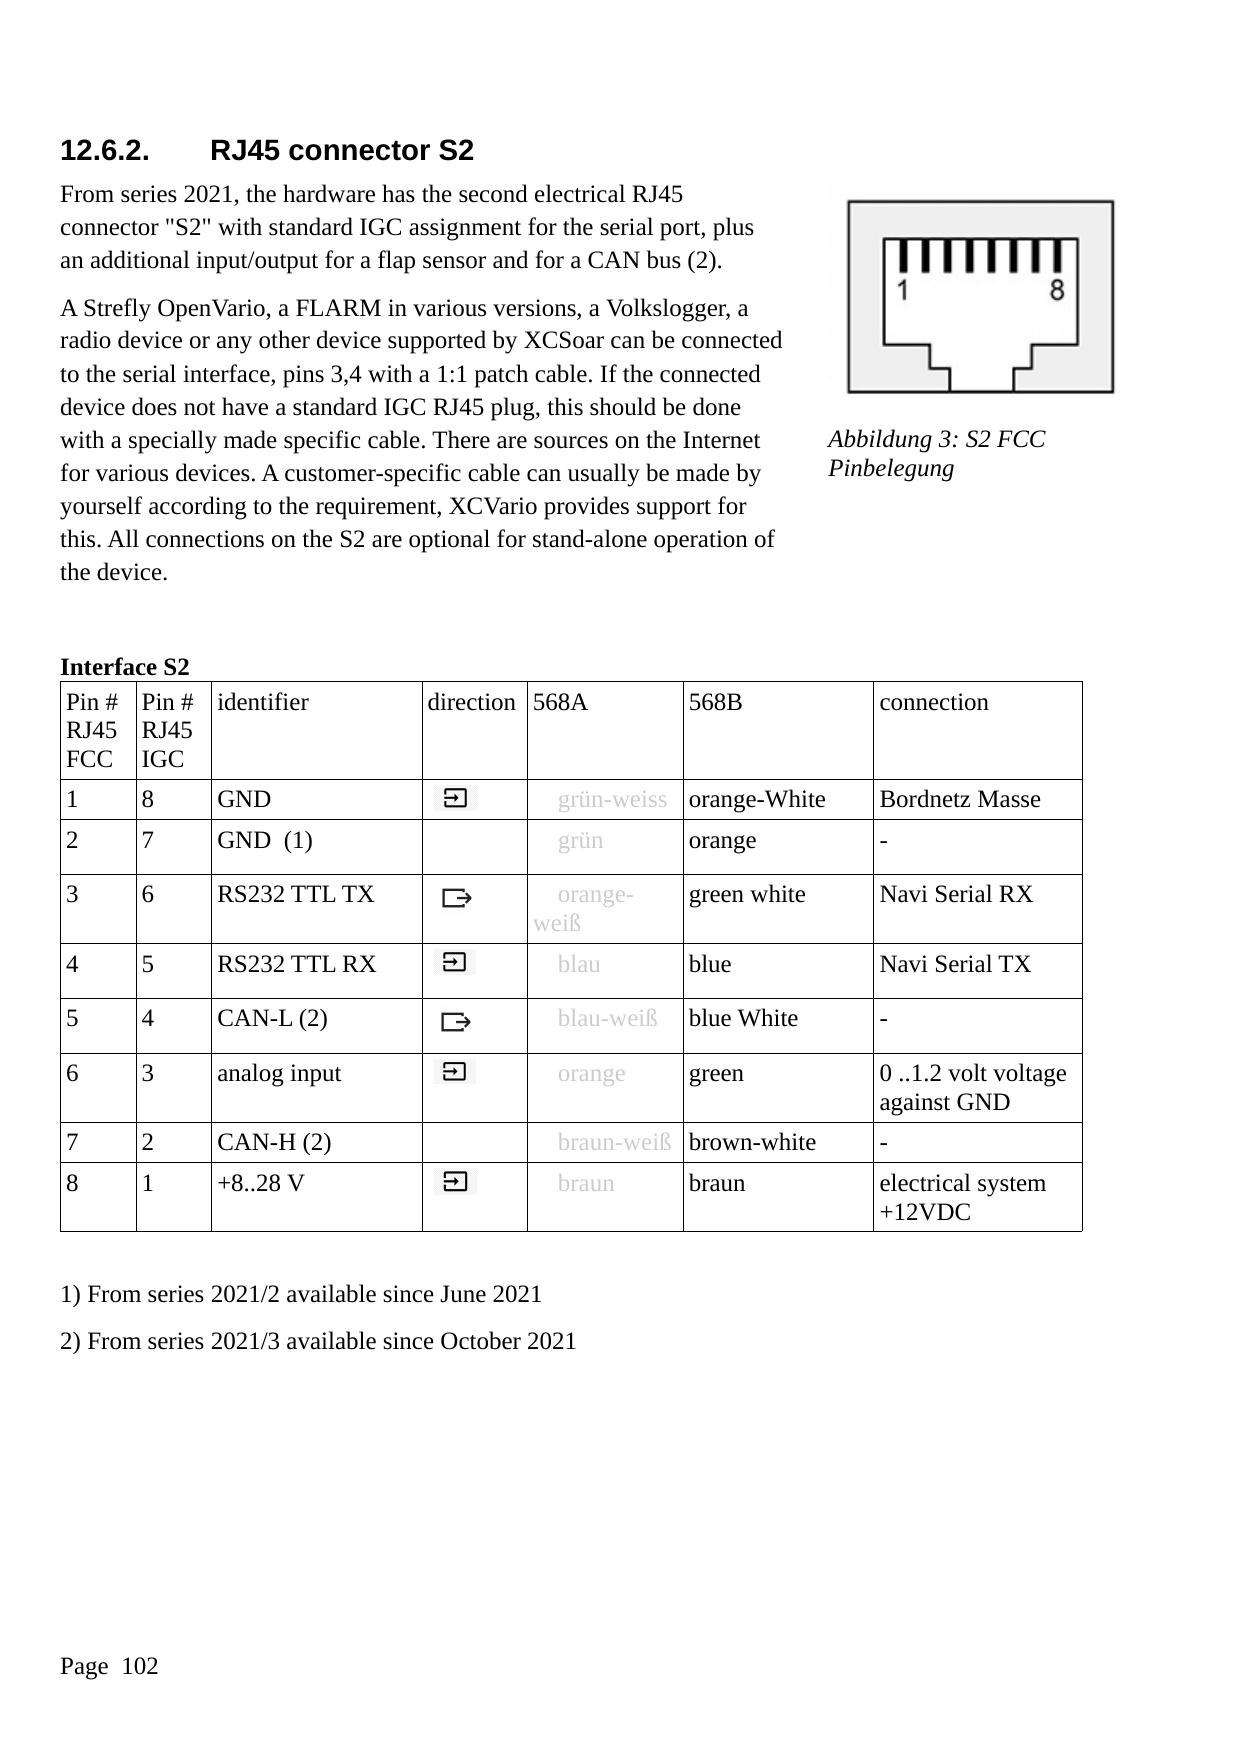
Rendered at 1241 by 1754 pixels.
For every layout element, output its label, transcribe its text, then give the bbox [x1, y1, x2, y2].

table_cell CAN-H (2) [212, 1123, 422, 1162]
table_cell 3 [61, 875, 136, 943]
table_cell 5 [61, 999, 136, 1053]
table_cell 2 [61, 820, 136, 874]
table_cell 6 [137, 875, 211, 943]
table_cell 5 [137, 944, 211, 998]
table_header Pin # RJ45 FCC [61, 682, 136, 778]
subtitle RJ45 connector S2 [60, 133, 1207, 175]
table_cell [423, 820, 527, 874]
table_cell Navi Serial TX [874, 944, 1082, 998]
table_cell Navi Serial RX [874, 875, 1082, 943]
table_cell RS232 TTL RX [212, 944, 422, 998]
table_cell +8..28 V [212, 1163, 422, 1231]
table_cell 6 [61, 1054, 136, 1122]
table_cell RS232 TTL TX [212, 875, 422, 943]
table_cell orange-weiß [528, 875, 683, 943]
table_cell GND [212, 780, 422, 819]
picture [438, 879, 476, 917]
table_cell 2 [137, 1123, 211, 1162]
table_cell 7 [137, 820, 211, 874]
subtitle Interface S2 [60, 652, 1207, 681]
table_cell grün [528, 820, 683, 874]
table_cell [423, 780, 527, 819]
table_cell blau-weiß [528, 999, 683, 1053]
picture [434, 785, 477, 811]
table_cell [423, 1123, 527, 1162]
table_cell orange [528, 1054, 683, 1122]
picture [433, 1059, 476, 1084]
text Abbildung 3: S2 FCC Pinbelegung [828, 419, 1144, 482]
table_header connection [874, 682, 1082, 778]
table_cell 3 [137, 1054, 211, 1122]
table_cell blau [528, 944, 683, 998]
table_cell GND (1) [212, 820, 422, 874]
table_cell [423, 999, 527, 1053]
table_cell green [684, 1054, 873, 1122]
picture [433, 949, 476, 975]
picture [433, 1168, 478, 1195]
table_cell [423, 944, 527, 998]
table_cell orange-White [684, 780, 873, 819]
table_cell braun [684, 1163, 873, 1231]
table_header 568A [528, 682, 683, 778]
table_cell brown-white [684, 1123, 873, 1162]
table_cell - [874, 820, 1082, 874]
table_cell 1 [61, 780, 136, 819]
table_cell 8 [137, 780, 211, 819]
table_cell - [874, 999, 1082, 1053]
table_cell blue [684, 944, 873, 998]
table_cell electrical system +12VDC [874, 1163, 1082, 1231]
table_cell analog input [212, 1054, 422, 1122]
text [1144, 179, 1207, 274]
text A Strefly OpenVario, a FLARM in various versions, a Volkslogger, a radio device or any other device supported by XCSoar can be connected to the serial interface, pins 3,4 with a 1:1 patch cable. If the connected device does not have a standard IGC RJ45 plug, this should be done with a specially made specific cable. There are sources on the Internet for various devices. A customer-specific cable can usually be made by yourself according to the requirement, XCVario provides support for this. All connections on the S2 are optional for stand-alone operation of the device. [60, 293, 1207, 586]
table_cell 4 [61, 944, 136, 998]
table_header identifier [212, 682, 422, 778]
table_header Pin # RJ45 IGC [137, 682, 211, 778]
text 2) From series 2021/3 available since October 2021 [60, 1326, 1207, 1355]
text 1) From series 2021/2 available since June 2021 [60, 1279, 1207, 1307]
table_cell 4 [137, 999, 211, 1053]
table_header direction [423, 682, 527, 778]
picture [437, 1003, 475, 1041]
table_cell Bordnetz Masse [874, 780, 1082, 819]
table_cell [423, 1054, 527, 1122]
picture [828, 175, 1144, 419]
table_cell [423, 875, 527, 943]
table_cell 1 [137, 1163, 211, 1231]
table_cell grün-weiss [528, 780, 683, 819]
table_cell braun [528, 1163, 683, 1231]
table_cell 0 ..1.2 volt voltage against GND [874, 1054, 1082, 1122]
table_header 568B [684, 682, 873, 778]
table_cell blue White [684, 999, 873, 1053]
table_cell braun-weiß [528, 1123, 683, 1162]
table_cell orange [684, 820, 873, 874]
table_cell green white [684, 875, 873, 943]
table_cell - [874, 1123, 1082, 1162]
text From series 2021, the hardware has the second electrical RJ45 connector "S2" with standard IGC assignment for the serial port, plus an additional input/output for a flap sensor and for a CAN bus (2). [60, 179, 828, 274]
table_cell CAN-L (2) [212, 999, 422, 1053]
table_cell 8 [61, 1163, 136, 1231]
table_cell [423, 1163, 527, 1231]
table_cell 7 [61, 1123, 136, 1162]
